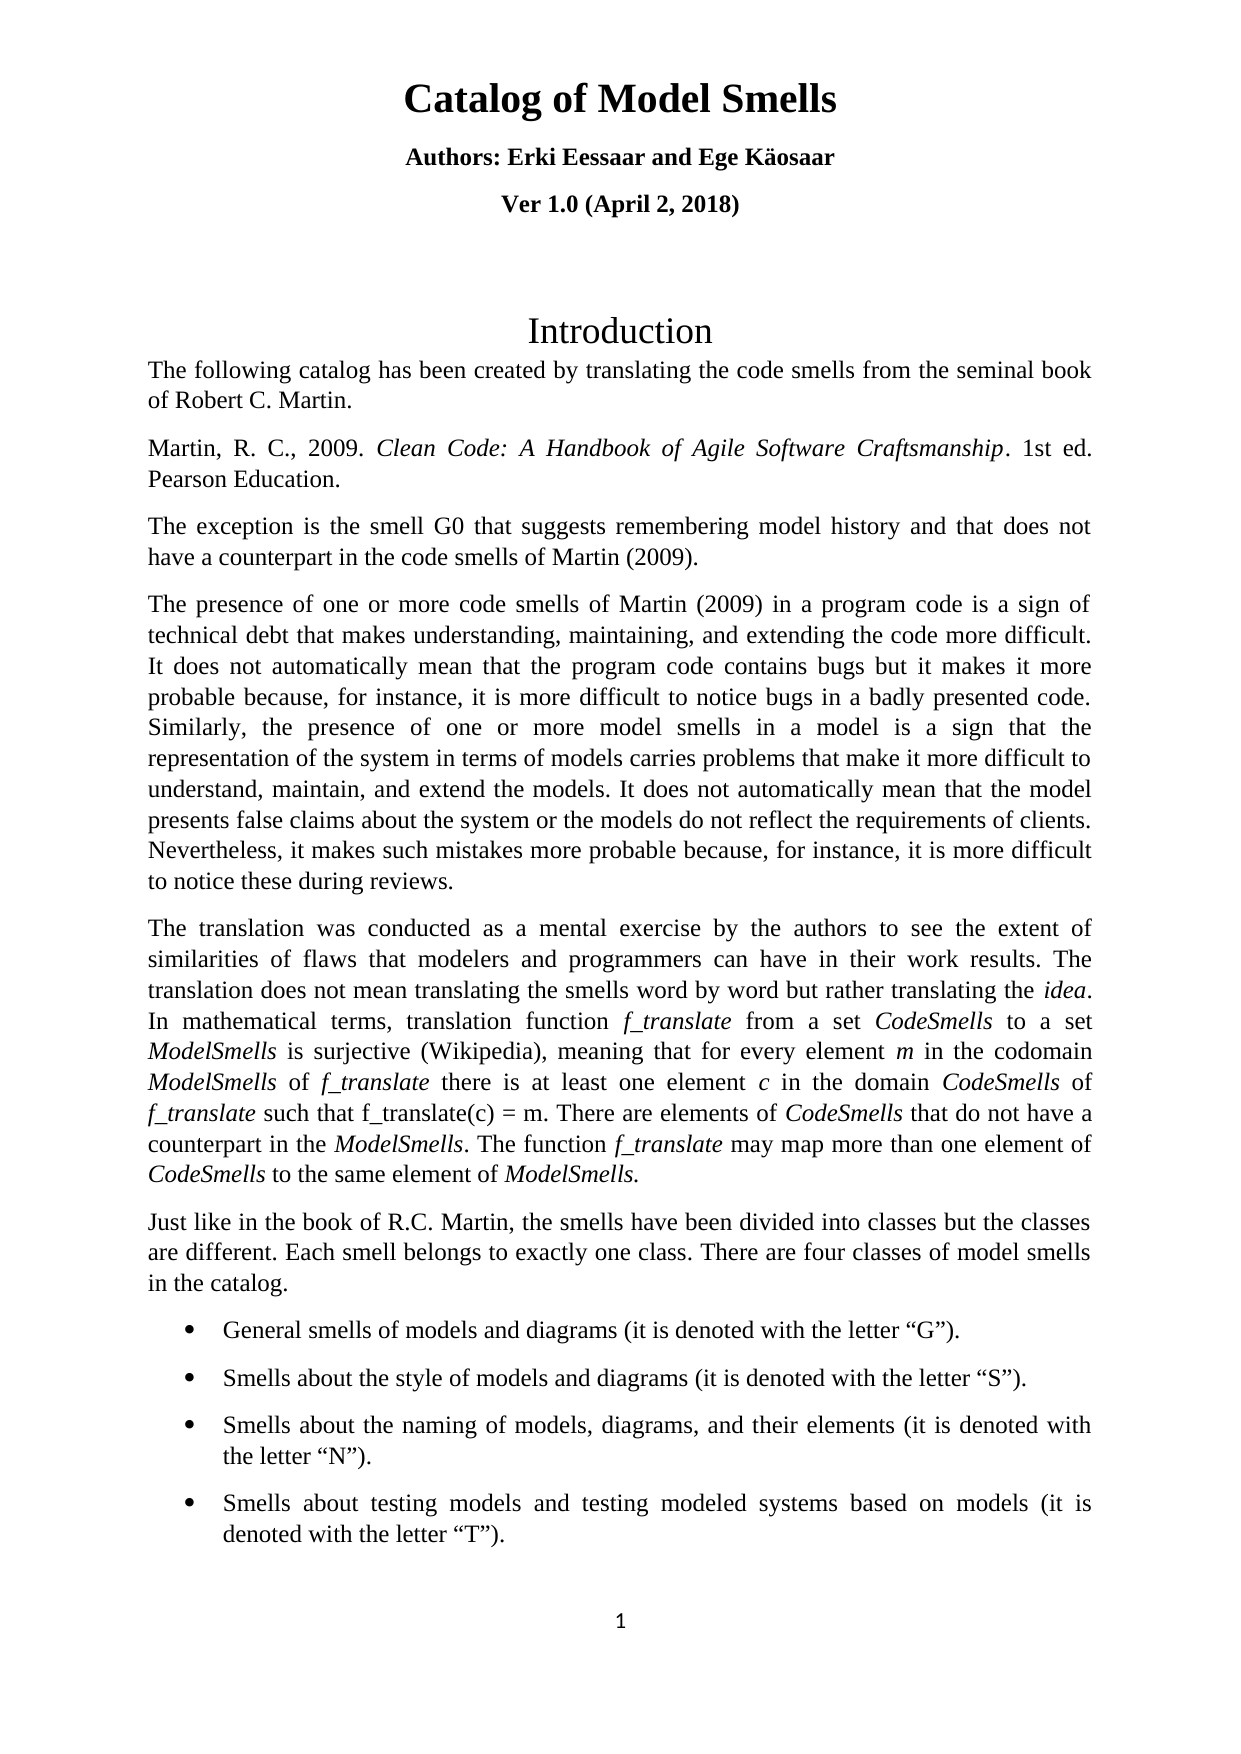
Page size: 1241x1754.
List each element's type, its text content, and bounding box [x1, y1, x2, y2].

list Smells about the naming of models, diagrams, and their elements (it is denoted with the letter “N”). [185, 1410, 1093, 1470]
text Catalog of Model Smells [148, 74, 1093, 122]
text Martin, R. C., 2009. Clean Code: A Handbook of Agile Software Craftsmanship. 1st ed. Pearson Education. [148, 433, 1093, 493]
text Just like in the book of R.C. Martin, the smells have been divided into classes but the classes are different. Each smell belongs to exactly one class. There are four classes of model smells in the catalog. [148, 1207, 1093, 1297]
list General smells of models and diagrams (it is denoted with the letter “G”). [185, 1316, 1093, 1344]
text The translation was conducted as a mental exercise by the authors to see the extent of similarities of flaws that modelers and programmers can have in their work results. The translation does not mean translating the smells word by word but rather translating the idea. In mathematical terms, translation function f_translate from a set CodeSmells to a set ModelSmells is surjective (Wikipedia), meaning that for every element m in the codomain ModelSmells of f_translate there is at least one element c in the domain CodeSmells of f_translate such that f_translate(c) = m. There are elements of CodeSmells that do not have a counterpart in the ModelSmells. The function f_translate may map more than one element of CodeSmells to the same element of ModelSmells. [148, 913, 1093, 1188]
text Ver 1.0 (April 2, 2018) [148, 189, 1093, 218]
list Smells about testing models and testing modeled systems based on models (it is denoted with the letter “T”). [185, 1488, 1093, 1548]
text The following catalog has been created by translating the code smells from the seminal book of Robert C. Martin. [148, 355, 1093, 414]
subtitle Introduction [148, 309, 1093, 352]
list Smells about the style of models and diagrams (it is denoted with the letter “S”). [185, 1363, 1093, 1392]
text The presence of one or more code smells of Martin (2009) in a program code is a sign of technical debt that makes understanding, maintaining, and extending the code more difficult. It does not automatically mean that the program code contains bugs but it makes it more probable because, for instance, it is more difficult to notice bugs in a badly presented code. Similarly, the presence of one or more model smells in a model is a sign that the representation of the system in terms of models carries problems that make it more difficult to understand, maintain, and extend the models. It does not automatically mean that the model presents false claims about the system or the models do not reflect the requirements of clients. Nevertheless, it makes such mistakes more probable because, for instance, it is more difficult to notice these during reviews. [148, 589, 1093, 895]
text Authors: Erki Eessaar and Ege Käosaar [148, 142, 1093, 170]
text The exception is the smell G0 that suggests remembering model history and that does not have a counterpart in the code smells of Martin (2009). [148, 511, 1093, 571]
